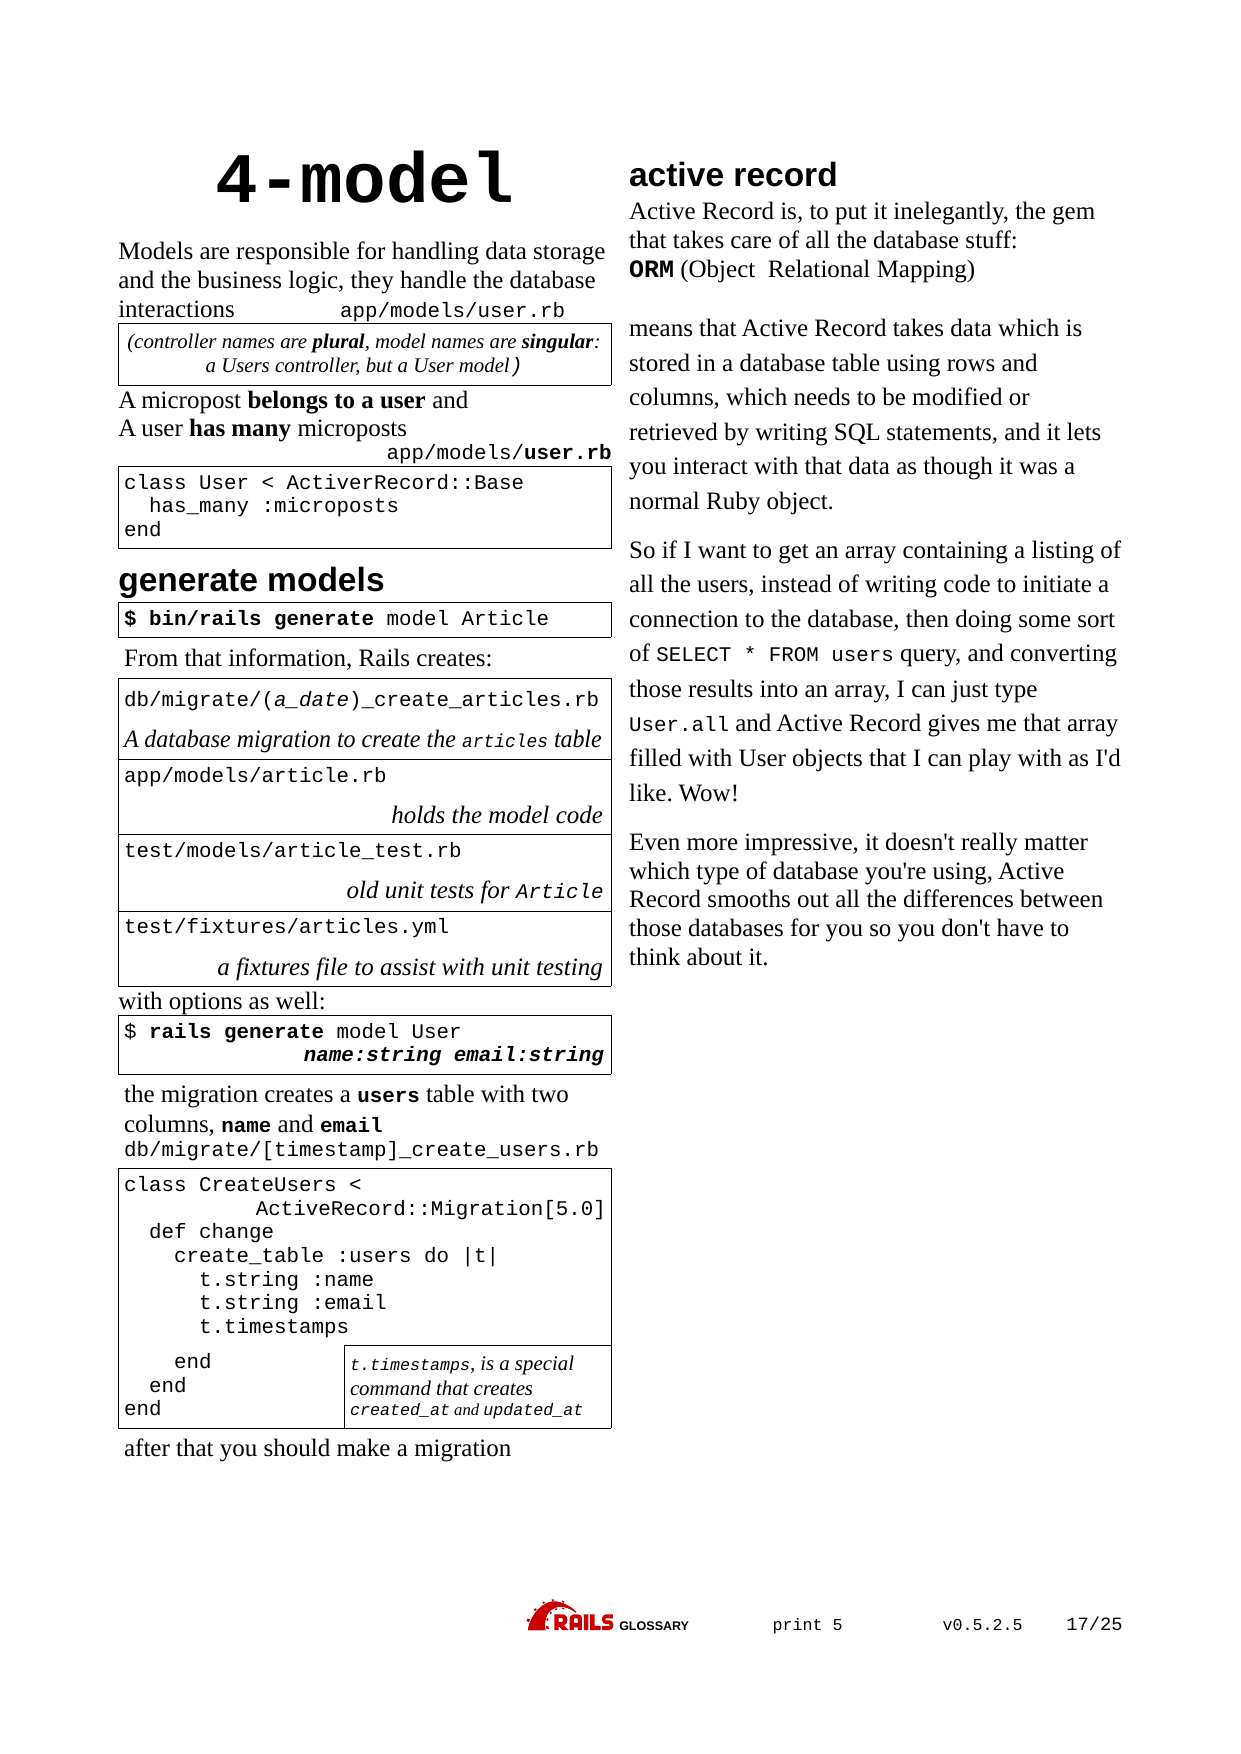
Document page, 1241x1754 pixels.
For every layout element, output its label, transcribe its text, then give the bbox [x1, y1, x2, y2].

text A user has many microposts [118, 413, 611, 442]
table_header $ bin/rails generate model Article [119, 603, 611, 637]
table_cell test/fixtures/articles.yml [119, 912, 611, 946]
table_header From that information, Rails creates: [118, 638, 611, 677]
subtitle active record [629, 155, 1122, 193]
table_cell t.timestamps, is a special command that creates created_at and updated_at [345, 1346, 611, 1428]
table_cell old unit tests for Article [119, 870, 611, 911]
subtitle 4-model [118, 143, 611, 224]
table_header (controller names are plural, model names are singular: a Users controller, but a User model) [119, 324, 611, 384]
table_cell class CreateUsers < ActiveRecord::Migration[5.0] def change create_table :users do |t| t.string :name t.string :email t.timestamps [119, 1169, 611, 1345]
text with options as well: [118, 987, 611, 1015]
table_cell the migration creates a users table with two columns, name and email db/migrate/[timestamp]_create_users.rb [118, 1075, 611, 1168]
text Even more impressive, it doesn't really matter which type of database you're using, Active Record smooths out all the differences between those databases for you so you don't have to think about it. [629, 827, 1122, 971]
table_cell end end end [119, 1345, 344, 1428]
table_cell after that you should make a migration [118, 1429, 611, 1468]
table_cell test/models/article_test.rb [119, 835, 611, 869]
text So if I want to get an array containing a listing of all the users, instead of writing code to initiate a connection to the database, then doing some sort of SELECT * FROM users query, and converting those results into an array, I can just type User.all and Active Record gives me that array filled with User objects that I can play with as I'd like. Wow! [629, 535, 1122, 807]
table_cell A database migration to create the articles table [119, 719, 611, 759]
subtitle generate models [118, 560, 611, 599]
text Active Record is, to put it inelegantly, the gem that takes care of all the database stuff: [629, 196, 1122, 254]
table_cell app/models/article.rb [119, 760, 611, 794]
text A micropost belongs to a user and [118, 386, 611, 413]
table_header $ rails generate model User name:string email:string [119, 1016, 611, 1074]
text Models are responsible for handling data storage and the business logic, they handle the database interactions app/models/user.rb [118, 236, 611, 323]
text app/models/user.rb [118, 442, 611, 466]
table_cell holds the model code [119, 794, 611, 834]
text means that Active Record takes data which is stored in a database table using rows and columns, which needs to be modified or retrieved by writing SQL statements, and it lets you interact with that data as though it was a normal Ruby object. [629, 313, 1122, 515]
table_cell db/migrate/(a_date)_create_articles.rb [119, 679, 611, 718]
table_cell a fixtures file to assist with unit testing [119, 946, 611, 986]
text ORM (Object Relational Mapping) [629, 254, 1122, 285]
table_header class User < ActiverRecord::Base has_many :microposts end [119, 467, 611, 548]
